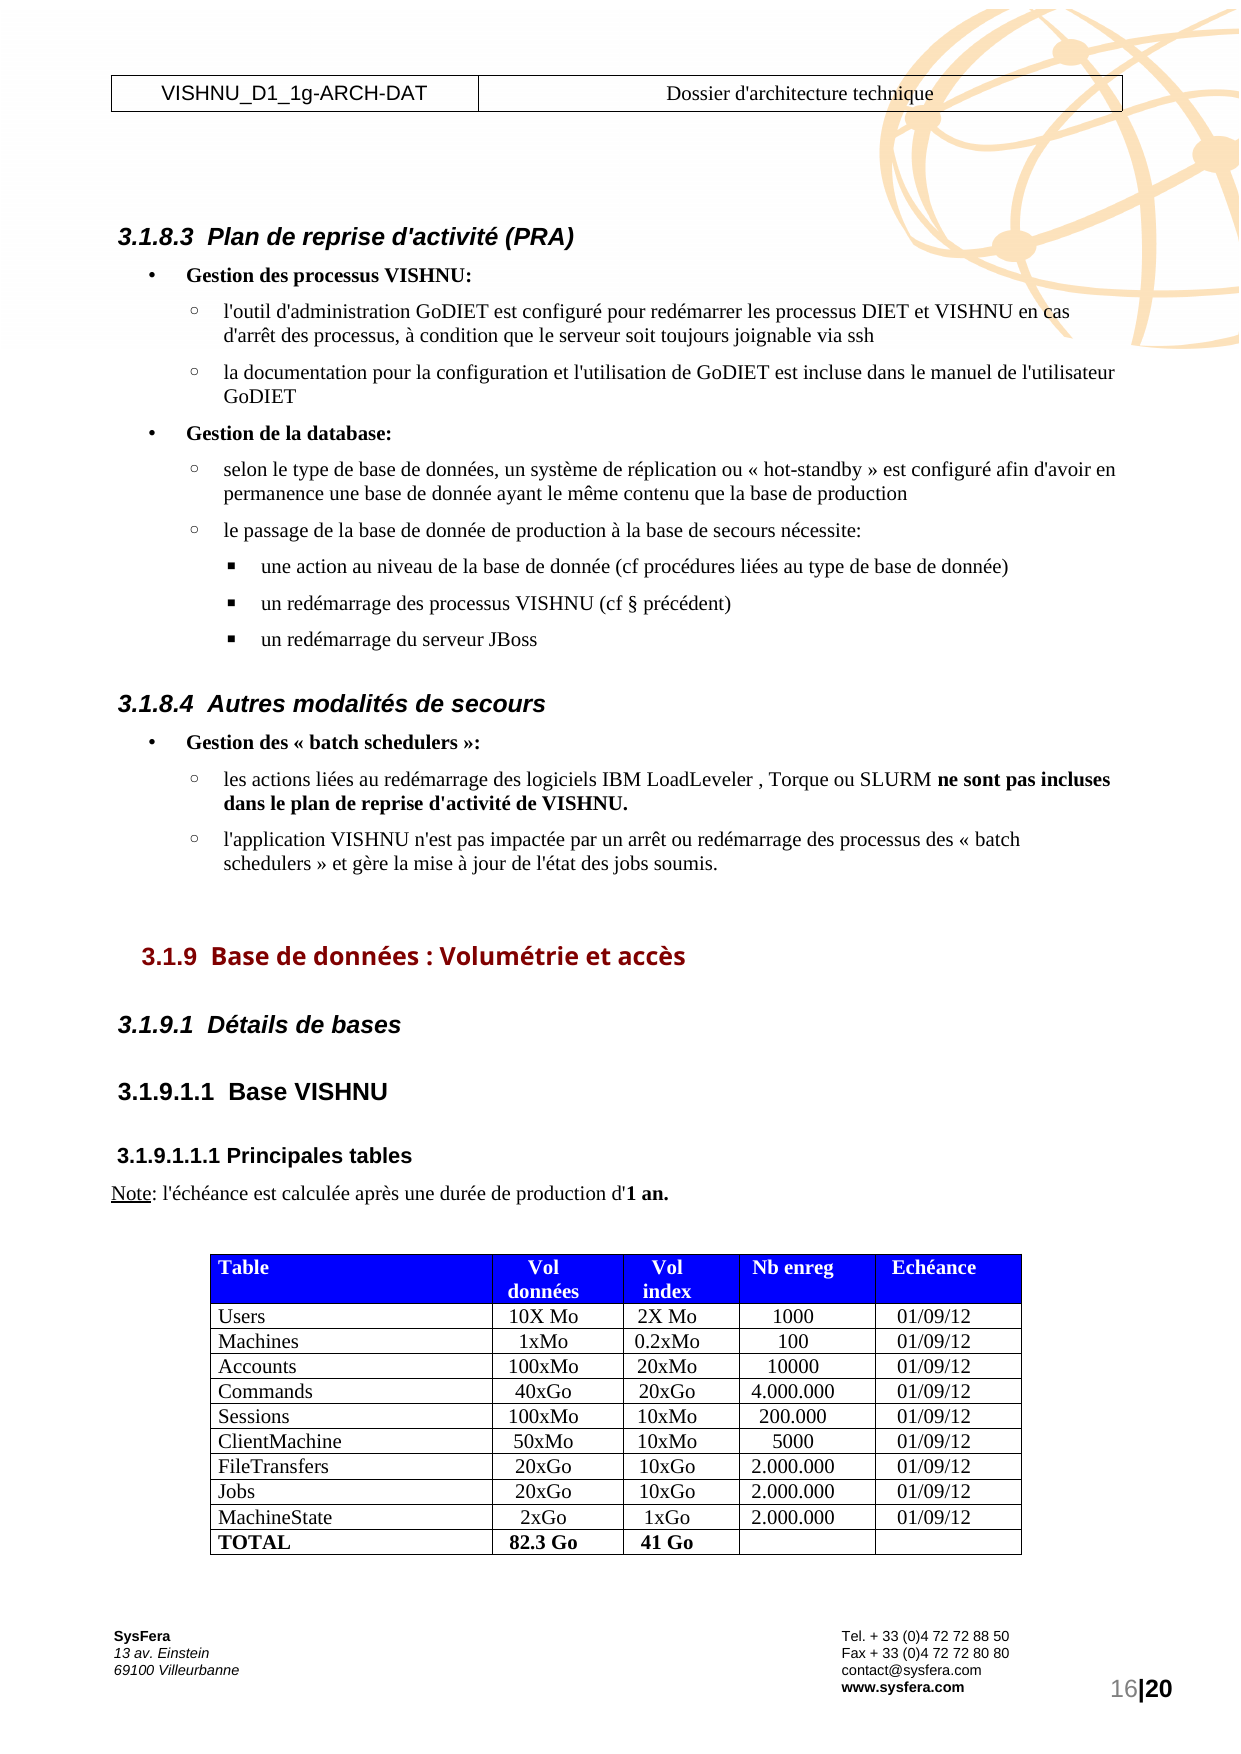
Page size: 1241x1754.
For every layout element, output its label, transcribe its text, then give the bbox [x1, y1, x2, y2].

table_cell TOTAL [211, 1530, 492, 1554]
list la documentation pour la configuration et l'utilisation de GoDIET est incluse dans le manuel de l'utilisateur GoDIET [186, 360, 1122, 408]
table_cell Machines [211, 1329, 492, 1353]
table_cell 10xGo [624, 1480, 739, 1503]
list un redémarrage du serveur JBoss [223, 627, 1122, 651]
table_cell 01/09/12 [876, 1404, 1021, 1428]
table_cell 01/09/12 [876, 1379, 1021, 1403]
table_cell 01/09/12 [876, 1454, 1021, 1478]
table_cell 01/09/12 [876, 1304, 1021, 1328]
table_cell Users [211, 1304, 492, 1328]
subtitle Base de données : Volumétrie et accès [134, 939, 1122, 973]
list une action au niveau de la base de donnée (cf procédures liées au type de base de donnée) [223, 554, 1122, 578]
table_cell 2X Mo [624, 1304, 739, 1328]
table_cell 41 Go [624, 1530, 739, 1554]
table_cell 20xGo [493, 1454, 623, 1478]
table_cell MachineState [211, 1505, 492, 1529]
table_cell 200.000 [740, 1404, 875, 1428]
table_cell 2xGo [493, 1505, 623, 1529]
table_cell FileTransfers [211, 1454, 492, 1478]
table_header Nb enreg [740, 1255, 875, 1303]
table_cell 01/09/12 [876, 1354, 1021, 1378]
table_cell Jobs [211, 1480, 492, 1503]
table_header Table [211, 1255, 492, 1303]
table_cell 2.000.000 [740, 1480, 875, 1503]
table_cell 4.000.000 [740, 1379, 875, 1403]
table_cell 10xGo [624, 1454, 739, 1478]
list Gestion des « batch schedulers »: [148, 730, 1122, 754]
list Gestion de la database: [148, 420, 1122, 444]
table_cell 0.2xMo [624, 1329, 739, 1353]
table_cell 01/09/12 [876, 1480, 1021, 1503]
table_cell 10xMo [624, 1404, 739, 1428]
table_cell 2.000.000 [740, 1454, 875, 1478]
table_header Echéance [876, 1255, 1021, 1303]
table_cell 20xGo [624, 1379, 739, 1403]
table_cell 20xMo [624, 1354, 739, 1378]
table_cell 10000 [740, 1354, 875, 1378]
table_cell 20xGo [493, 1480, 623, 1503]
table_cell 1xMo [493, 1329, 623, 1353]
subtitle Détails de bases [111, 1011, 1122, 1039]
picture [1, 9, 1239, 349]
subtitle Autres modalités de secours [111, 689, 1122, 717]
table_cell 100xMo [493, 1404, 623, 1428]
table_header Vol index [624, 1255, 739, 1303]
table_cell 40xGo [493, 1379, 623, 1403]
table_cell 1000 [740, 1304, 875, 1328]
table_cell 82.3 Go [493, 1530, 623, 1554]
table_cell Accounts [211, 1354, 492, 1378]
table_cell 100 [740, 1329, 875, 1353]
list le passage de la base de donnée de production à la base de secours nécessite: [186, 518, 1122, 542]
table_cell 01/09/12 [876, 1329, 1021, 1353]
text Note: l'échéance est calculée après une durée de production d'1 an. [111, 1180, 1122, 1204]
table_cell 10X Mo [493, 1304, 623, 1328]
list l'application VISHNU n'est pas impactée par un arrêt ou redémarrage des processus des « batch schedulers » et gère la mise à jour de l'état des jobs soumis. [186, 827, 1122, 875]
subtitle Base VISHNU [111, 1077, 1122, 1105]
table_cell 5000 [740, 1429, 875, 1453]
list selon le type de base de données, un système de réplication ou « hot-standby » est configuré afin d'avoir en permanence une base de donnée ayant le même contenu que la base de production [186, 457, 1122, 505]
table_cell [876, 1530, 1021, 1554]
table_cell Sessions [211, 1404, 492, 1428]
table_header Vol données [493, 1255, 623, 1303]
table_cell 10xMo [624, 1429, 739, 1453]
table_cell 100xMo [493, 1354, 623, 1378]
table_cell ClientMachine [211, 1429, 492, 1453]
list les actions liées au redémarrage des logiciels IBM LoadLeveler , Torque ou SLURM ne sont pas incluses dans le plan de reprise d'activité de VISHNU. [186, 766, 1122, 814]
table_cell 50xMo [493, 1429, 623, 1453]
subtitle Principales tables [111, 1143, 1122, 1168]
list un redémarrage des processus VISHNU (cf § précédent) [223, 591, 1122, 615]
table_cell 01/09/12 [876, 1505, 1021, 1529]
table_cell 01/09/12 [876, 1429, 1021, 1453]
table_cell 2.000.000 [740, 1505, 875, 1529]
table_cell 1xGo [624, 1505, 739, 1529]
table_cell [740, 1530, 875, 1554]
table_cell Commands [211, 1379, 492, 1403]
